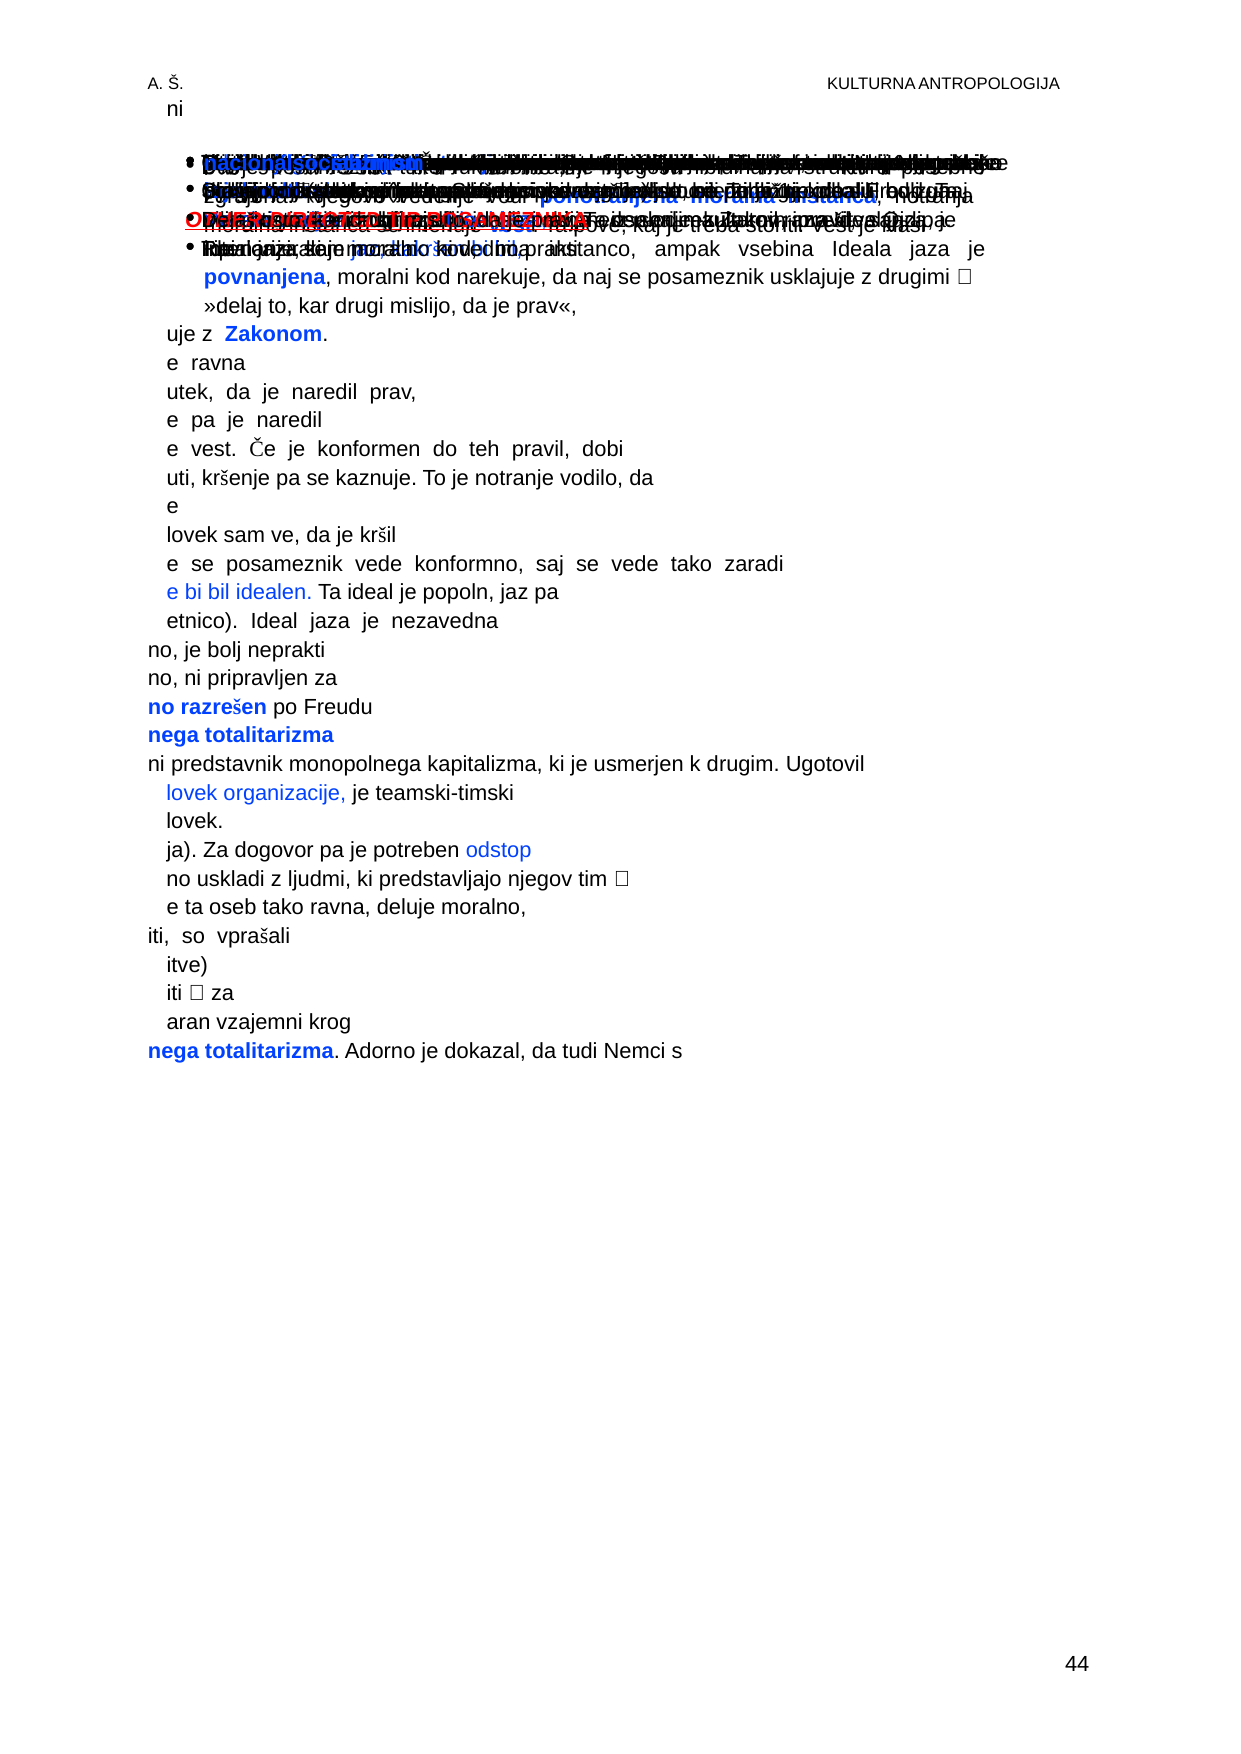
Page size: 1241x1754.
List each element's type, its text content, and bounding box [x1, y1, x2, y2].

text iti, so vprašali [148, 921, 1093, 949]
text e [148, 491, 1093, 519]
text lovek sam ve, da je kršil [148, 519, 1093, 548]
text e vest. Če je konformen do teh pravil, dobi [148, 433, 1093, 462]
text etnico). Ideal jaza je nezavedna [148, 605, 1093, 634]
text • Delaš tisto, kar drugi mislijo, da je prav. Ta oseba ima Zakon, ima Ideal jaza, je [185, 204, 1122, 233]
text 44 [1065, 1651, 1098, 1676]
text povnanjena, moralni kod narekuje, da naj se posameznik usklajuje z drugimi  [185, 262, 1122, 290]
text nega totalitarizma. Adorno je dokazal, da tudi Nemci s [148, 1035, 1093, 1064]
text aran vzajemni krog [148, 1006, 1093, 1035]
text no razrešen po Freudu [148, 691, 1093, 720]
text e ta oseb tako ravna, deluje moralno, [148, 892, 1093, 921]
text ja). Za dogovor pa je potreben odstop [148, 834, 1093, 863]
text lovek organizacije, je teamski-timski [148, 777, 1093, 806]
text nega totalitarizma [148, 720, 1093, 749]
text e se posameznik vede konformno, saj se vede tako zaradi [148, 548, 1093, 577]
text lovek. [148, 806, 1093, 834]
text KULTURNA ANTROPOLOGIJA [827, 74, 1092, 93]
text utek, da je naredil prav, [148, 376, 1093, 405]
text uje z Zakonom. [148, 122, 1093, 348]
text ni predstavnik monopolnega kapitalizma, ki je usmerjen k drugim. Ugotovil [148, 749, 1093, 777]
text e ravna [148, 348, 1093, 376]
text nacionalsocializmom spadajo v ta tip posameznika. [185, 147, 1122, 176]
text morajo odlo [185, 176, 1122, 204]
text uti, kršenje pa se kaznuje. To je notranje vodilo, da [148, 462, 1093, 491]
text no, ni pripravljen za [148, 663, 1093, 691]
text e bi bil idealen. Ta ideal je popoln, jaz pa [148, 577, 1093, 605]
text itve) [148, 949, 1093, 978]
text iti  za [148, 978, 1093, 1006]
text ni [148, 78, 1093, 122]
text e pa je naredil [148, 405, 1093, 433]
text A. Š. [147, 74, 272, 93]
text no, je bolj neprakti [148, 634, 1093, 663]
text »delaj to, kar drugi mislijo, da je prav«, [185, 290, 1122, 319]
text no uskladi z ljudmi, ki predstavljajo njegov tim  [148, 863, 1093, 892]
text interiorizirala moralni kod, ima instanco, ampak vsebina Ideala jaza je [185, 233, 1122, 262]
